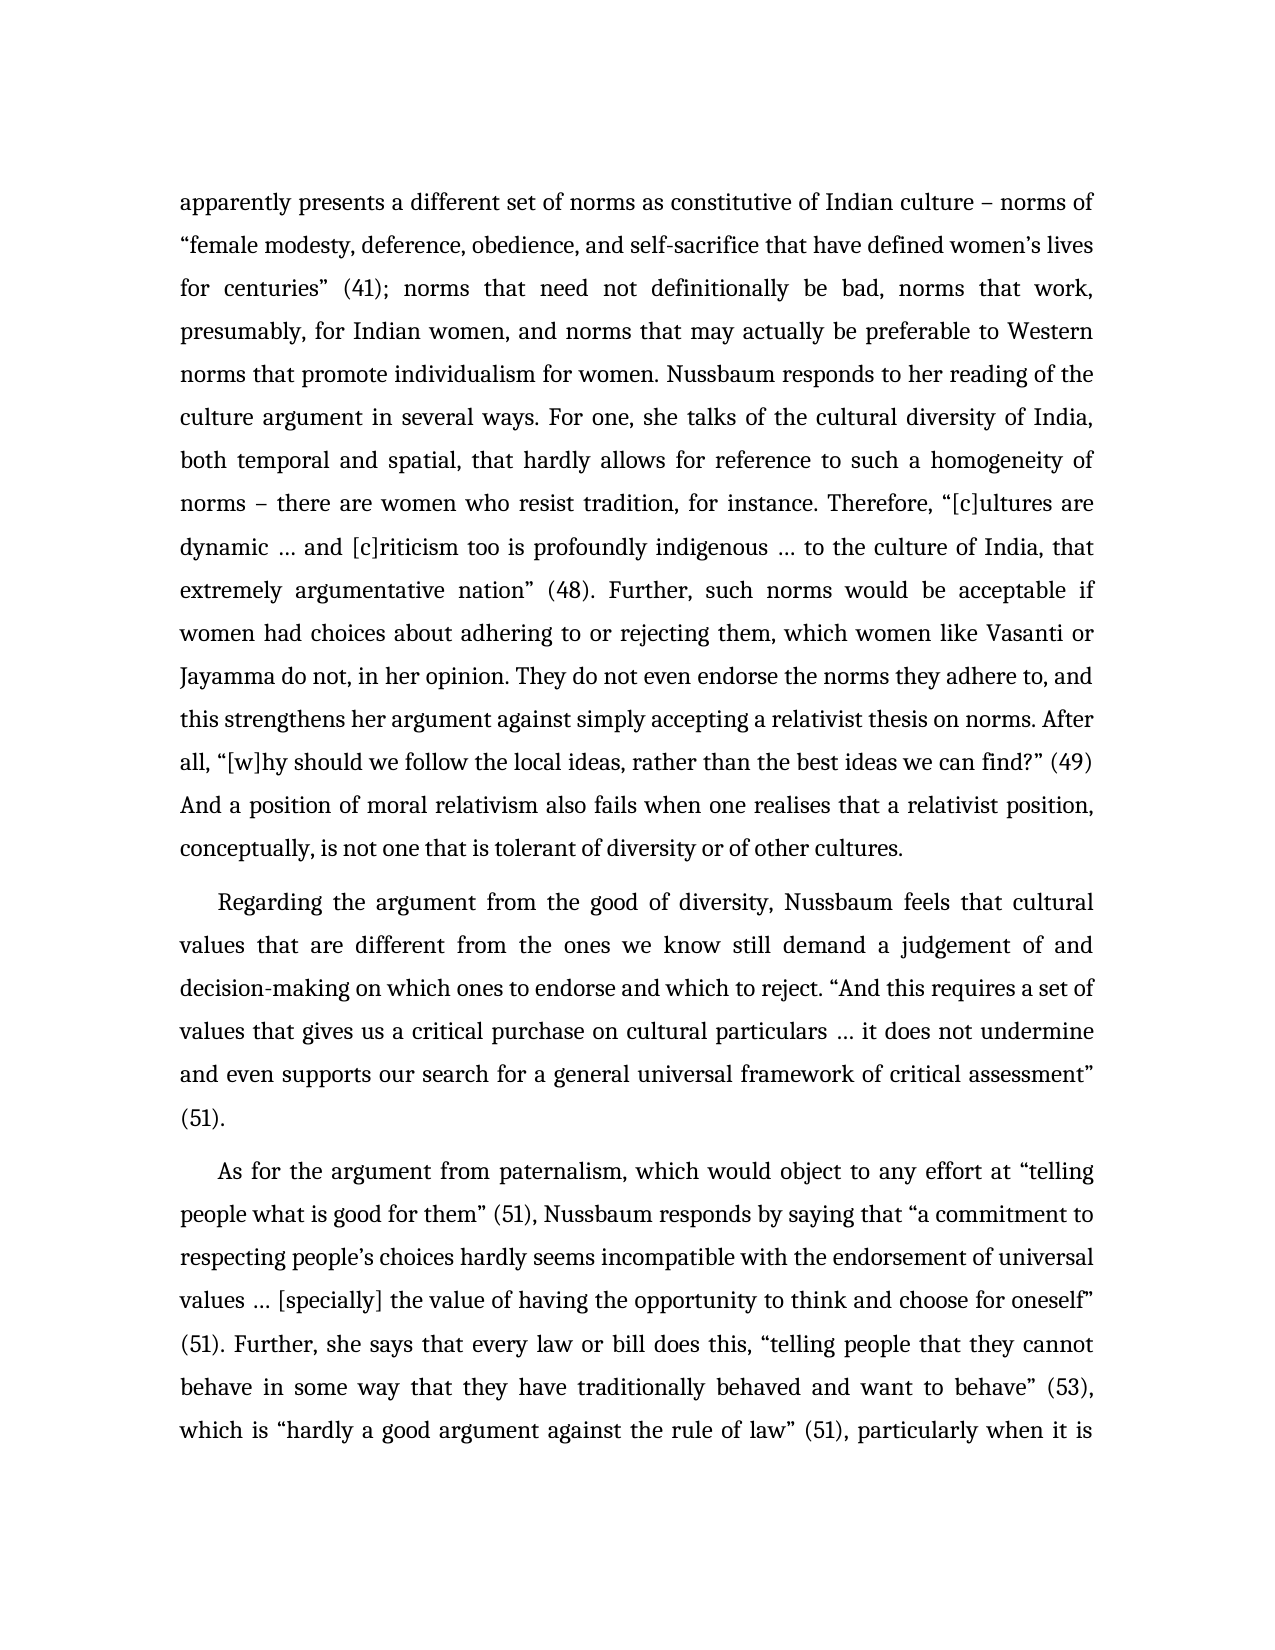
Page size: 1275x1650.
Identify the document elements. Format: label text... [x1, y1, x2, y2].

text As for the argument from paternalism, which would object to any effort at “telling people what is good for them” (51), Nussbaum responds by saying that “a commitment to respecting people’s choices hardly seems incompatible with the endorsement of universal values … [specially] the value of having the opportunity to think and choose for oneself” (51). Further, she says that every law or bill does this, “telling people that they cannot behave in some way that they have traditionally behaved and want to behave” (53), which is “hardly a good argument against the rule of law” (51), particularly when it is [180, 1157, 1095, 1444]
text apparently presents a different set of norms as constitutive of Indian culture – norms of “female modesty, deference, obedience, and self-sacrifice that have defined women’s lives for centuries” (41); norms that need not definitionally be bad, norms that work, presumably, for Indian women, and norms that may actually be preferable to Western norms that promote individualism for women. Nussbaum responds to her reading of the culture argument in several ways. For one, she talks of the cultural diversity of India, both temporal and spatial, that hardly allows for reference to such a homogeneity of norms – there are women who resist tradition, for instance. Therefore, “[c]ultures are dynamic … and [c]riticism too is profoundly indigenous … to the culture of India, that extremely argumentative nation” (48). Further, such norms would be acceptable if women had choices about adhering to or rejecting them, which women like Vasanti or Jayamma do not, in her opinion. They do not even endorse the norms they adhere to, and this strengthens her argument against simply accepting a relativist thesis on norms. After all, “[w]hy should we follow the local ideas, rather than the best ideas we can find?” (49) And a position of moral relativism also fails when one realises that a relativist position, conceptually, is not one that is tolerant of diversity or of other cultures. [180, 187, 1095, 863]
text Regarding the argument from the good of diversity, Nussbaum feels that cultural values that are different from the ones we know still demand a judgement of and decision-making on which ones to endorse and which to reject. “And this requires a set of values that gives us a critical purchase on cultural particulars … it does not undermine and even supports our search for a general universal framework of critical assessment” (51). [180, 888, 1095, 1132]
